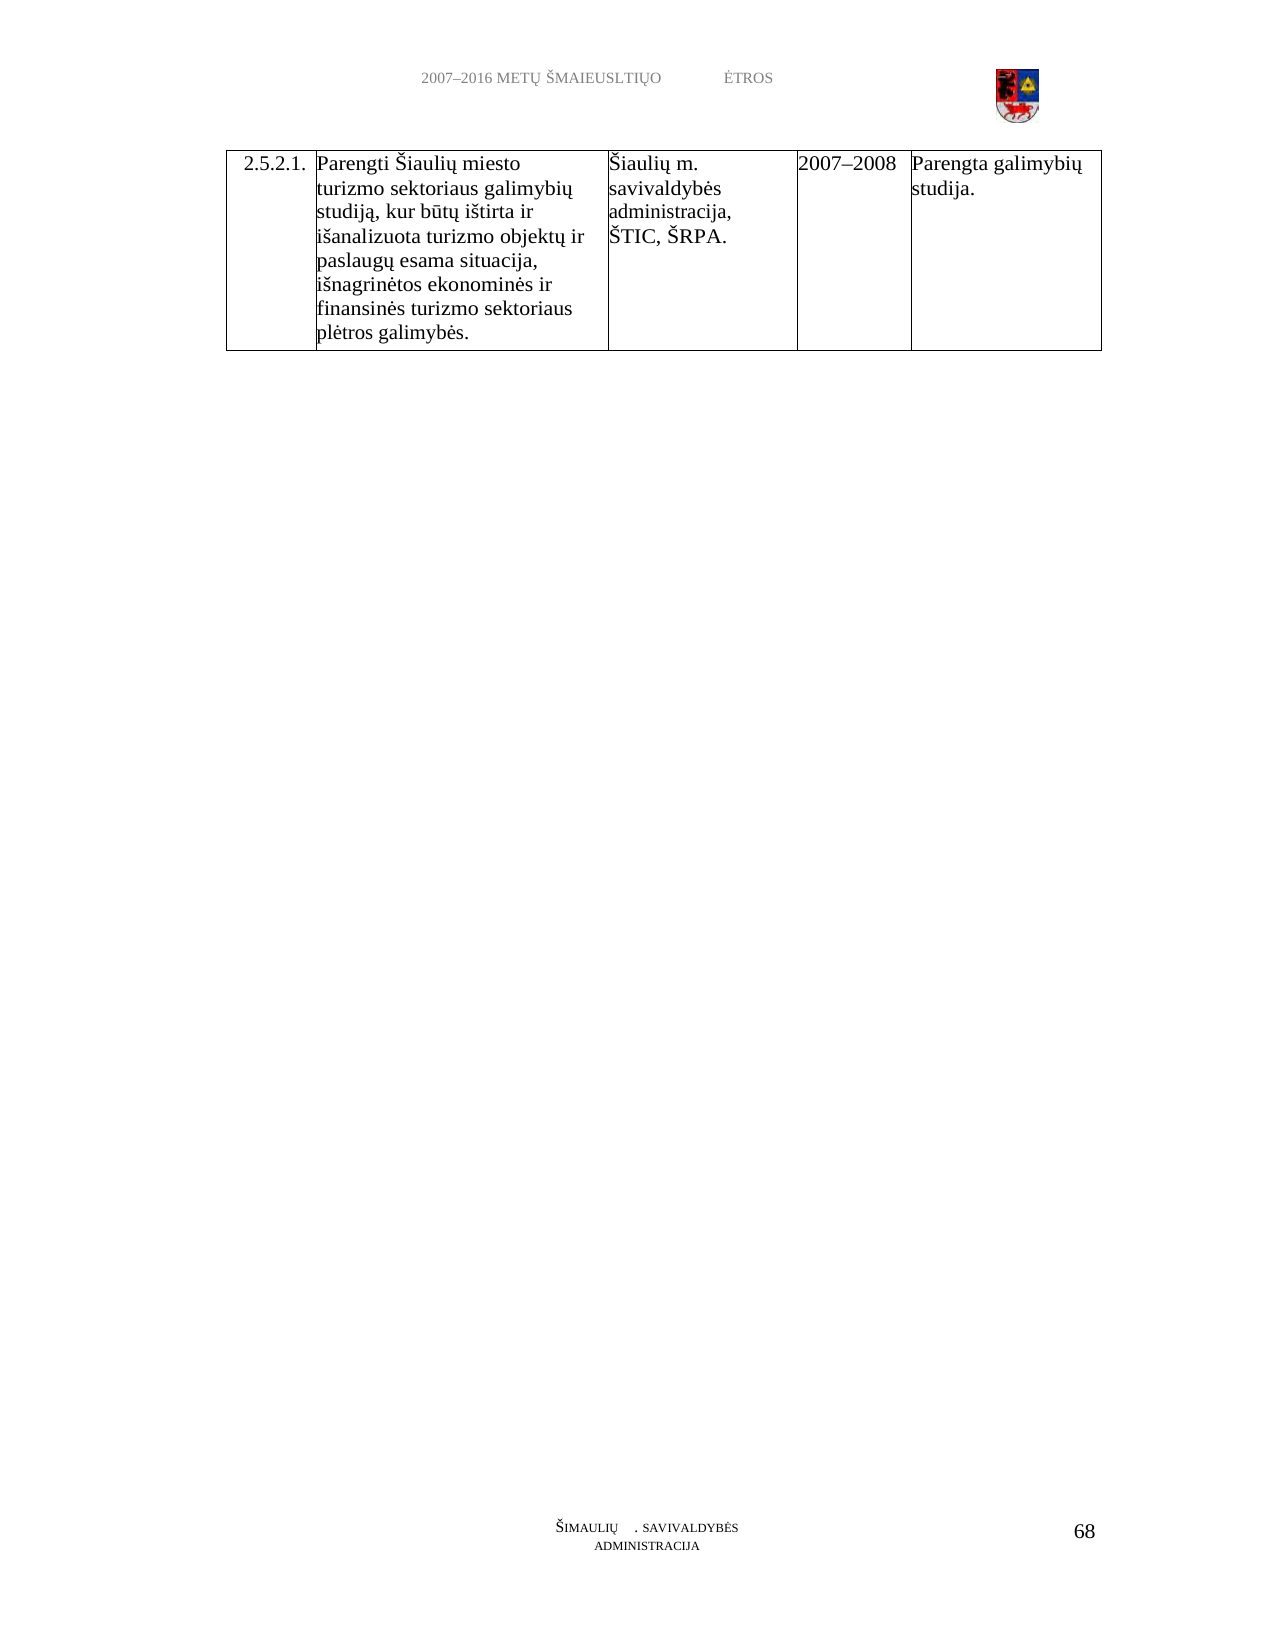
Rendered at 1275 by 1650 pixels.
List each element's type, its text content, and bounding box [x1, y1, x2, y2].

table_cell 2.5.2.1. [227, 151, 316, 349]
table_cell Šiaulių m. savivaldybės administracija, ŠTIC, ŠRPA. [609, 151, 797, 349]
table_cell 2007–2008 [798, 151, 911, 349]
table_cell Parengti Šiaulių miesto turizmo sektoriaus galimybių studiją, kur būtų ištirta ir išanalizuota turizmo objektų ir paslaugų esama situacija, išnagrinėtos ekonominės ir finansinės turizmo sektoriaus plėtros galimybės. [317, 151, 608, 349]
table_cell Parengta galimybių studija. [912, 151, 1101, 349]
